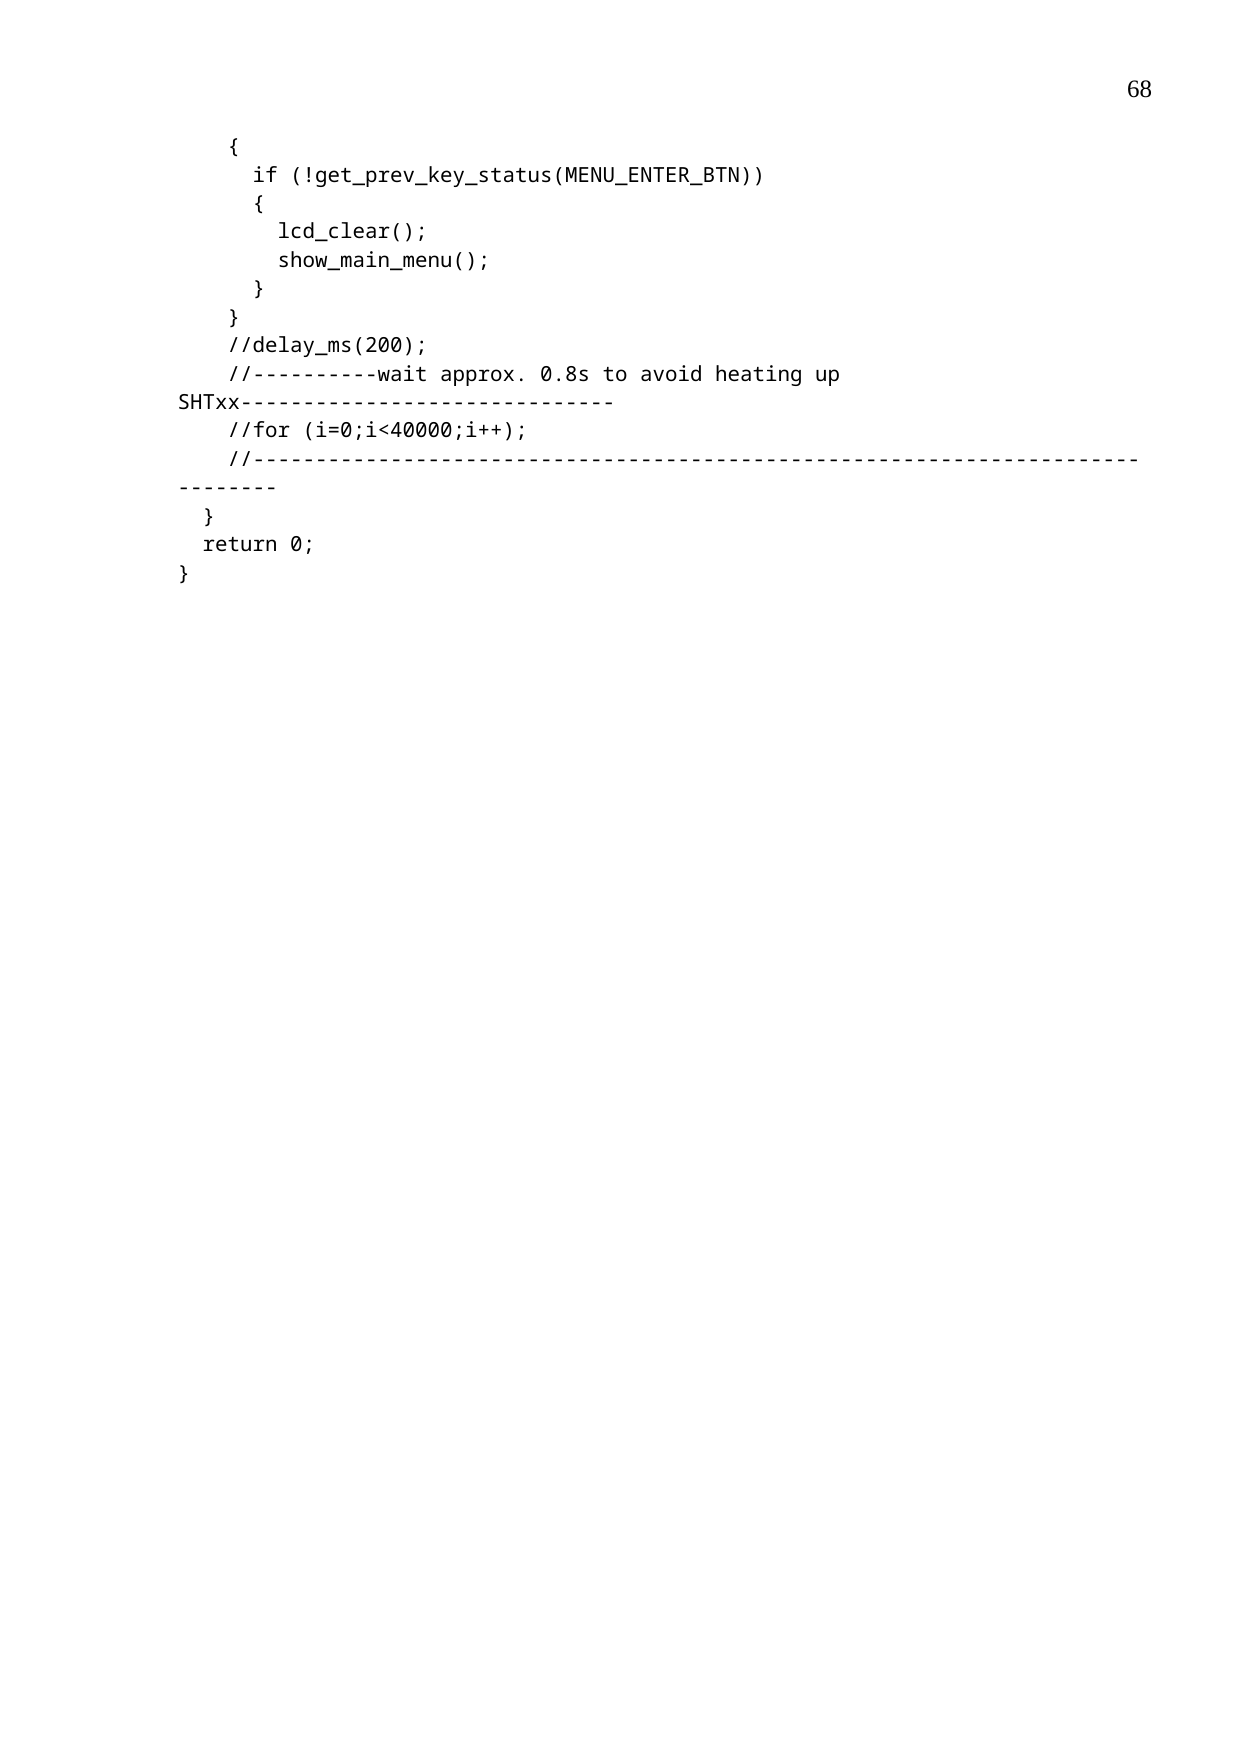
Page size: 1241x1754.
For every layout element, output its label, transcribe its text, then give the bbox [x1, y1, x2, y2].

text } [177, 273, 1152, 302]
text { [177, 188, 1152, 217]
text show_main_menu(); [177, 245, 1152, 273]
text lcd_clear(); [177, 217, 1152, 245]
text } [177, 558, 1152, 586]
text //for (i=0;i<40000;i++); [177, 416, 1152, 444]
text if (!get_prev_key_status(MENU_ENTER_BTN)) [177, 160, 1152, 188]
text return 0; [177, 529, 1152, 558]
text { [177, 131, 1152, 160]
text //------------------------------------------------------------------------------- [177, 444, 1152, 501]
text //delay_ms(200); [177, 330, 1152, 359]
text } [177, 501, 1152, 529]
text //----------wait approx. 0.8s to avoid heating up SHTxx------------------------------ [177, 359, 1152, 416]
text } [177, 302, 1152, 330]
